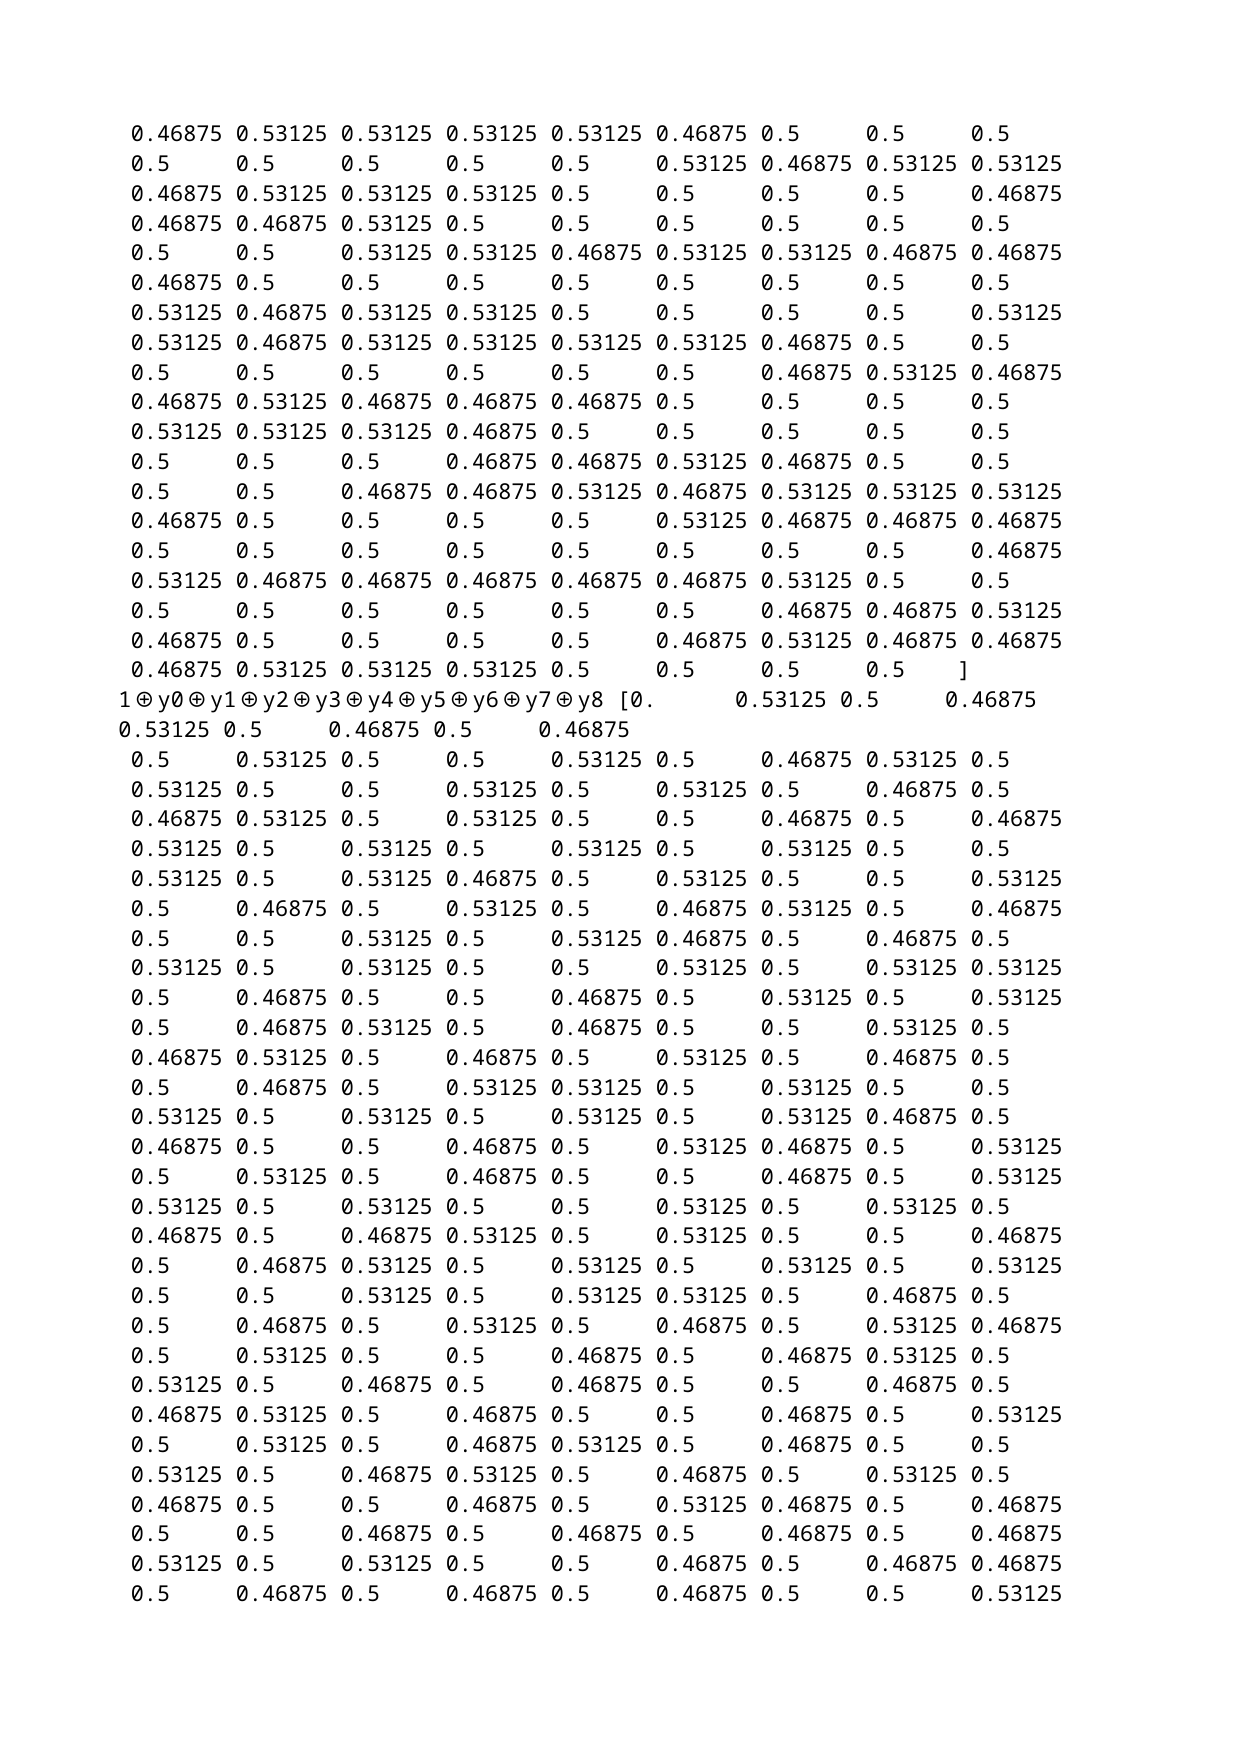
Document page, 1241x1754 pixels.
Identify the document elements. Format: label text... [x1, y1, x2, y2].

text 0.5 0.46875 0.5 0.53125 0.5 0.46875 0.53125 0.5 0.46875 [118, 893, 1122, 922]
text 0.53125 0.5 0.53125 0.5 0.5 0.53125 0.5 0.53125 0.53125 [118, 952, 1122, 982]
text 0.5 0.5 0.5 0.5 0.5 0.5 0.46875 0.46875 0.53125 [118, 595, 1122, 624]
text 0.5 0.53125 0.5 0.5 0.53125 0.5 0.46875 0.53125 0.5 [118, 744, 1122, 773]
text 0.5 0.46875 0.53125 0.5 0.53125 0.5 0.53125 0.5 0.53125 [118, 1250, 1122, 1280]
text 0.53125 0.5 0.46875 0.53125 0.5 0.46875 0.5 0.53125 0.5 [118, 1459, 1122, 1488]
text 0.5 0.5 0.53125 0.53125 0.46875 0.53125 0.53125 0.46875 0.46875 [118, 237, 1122, 267]
text 1⊕y0⊕y1⊕y2⊕y3⊕y4⊕y5⊕y6⊕y7⊕y8 [0. 0.53125 0.5 0.46875 0.53125 0.5 0.46875 0.5 0.46875 [118, 684, 1122, 744]
text 0.46875 0.5 0.5 0.46875 0.5 0.53125 0.46875 0.5 0.53125 [118, 1131, 1122, 1161]
text 0.46875 0.5 0.5 0.5 0.5 0.46875 0.53125 0.46875 0.46875 [118, 624, 1122, 654]
text 0.5 0.5 0.46875 0.5 0.46875 0.5 0.46875 0.5 0.46875 [118, 1518, 1122, 1548]
text 0.5 0.46875 0.5 0.53125 0.5 0.46875 0.5 0.53125 0.46875 [118, 1310, 1122, 1339]
text 0.53125 0.5 0.53125 0.5 0.5 0.46875 0.5 0.46875 0.46875 [118, 1548, 1122, 1578]
text 0.46875 0.53125 0.53125 0.53125 0.5 0.5 0.5 0.5 0.46875 [118, 178, 1122, 207]
text 0.5 0.5 0.5 0.5 0.5 0.5 0.46875 0.53125 0.46875 [118, 356, 1122, 386]
text 0.46875 0.53125 0.5 0.53125 0.5 0.5 0.46875 0.5 0.46875 [118, 803, 1122, 833]
text 0.46875 0.53125 0.53125 0.53125 0.5 0.5 0.5 0.5 ] [118, 654, 1122, 684]
text 0.46875 0.53125 0.5 0.46875 0.5 0.5 0.46875 0.5 0.53125 [118, 1399, 1122, 1429]
text 0.53125 0.53125 0.53125 0.46875 0.5 0.5 0.5 0.5 0.5 [118, 416, 1122, 446]
text 0.5 0.5 0.46875 0.46875 0.53125 0.46875 0.53125 0.53125 0.53125 [118, 476, 1122, 505]
text 0.53125 0.5 0.5 0.53125 0.5 0.53125 0.5 0.46875 0.5 [118, 773, 1122, 803]
text 0.5 0.46875 0.5 0.53125 0.53125 0.5 0.53125 0.5 0.5 [118, 1071, 1122, 1101]
text 0.53125 0.46875 0.53125 0.53125 0.5 0.5 0.5 0.5 0.53125 [118, 297, 1122, 327]
text 0.5 0.46875 0.5 0.5 0.46875 0.5 0.53125 0.5 0.53125 [118, 982, 1122, 1012]
text 0.5 0.46875 0.53125 0.5 0.46875 0.5 0.5 0.53125 0.5 [118, 1012, 1122, 1042]
text 0.53125 0.5 0.53125 0.46875 0.5 0.53125 0.5 0.5 0.53125 [118, 863, 1122, 893]
text 0.5 0.5 0.5 0.46875 0.46875 0.53125 0.46875 0.5 0.5 [118, 446, 1122, 476]
text 0.53125 0.46875 0.46875 0.46875 0.46875 0.46875 0.53125 0.5 0.5 [118, 565, 1122, 595]
text 0.46875 0.53125 0.46875 0.46875 0.46875 0.5 0.5 0.5 0.5 [118, 386, 1122, 416]
text 0.53125 0.5 0.53125 0.5 0.53125 0.5 0.53125 0.46875 0.5 [118, 1101, 1122, 1131]
text 0.46875 0.5 0.46875 0.53125 0.5 0.53125 0.5 0.5 0.46875 [118, 1220, 1122, 1250]
text 0.53125 0.46875 0.53125 0.53125 0.53125 0.53125 0.46875 0.5 0.5 [118, 327, 1122, 356]
text 0.46875 0.5 0.5 0.5 0.5 0.5 0.5 0.5 0.5 [118, 267, 1122, 297]
text 0.46875 0.53125 0.5 0.46875 0.5 0.53125 0.5 0.46875 0.5 [118, 1042, 1122, 1071]
text 0.5 0.5 0.5 0.5 0.5 0.53125 0.46875 0.53125 0.53125 [118, 148, 1122, 178]
text 0.5 0.53125 0.5 0.46875 0.53125 0.5 0.46875 0.5 0.5 [118, 1429, 1122, 1459]
text 0.5 0.53125 0.5 0.46875 0.5 0.5 0.46875 0.5 0.53125 [118, 1161, 1122, 1191]
text 0.5 0.53125 0.5 0.5 0.46875 0.5 0.46875 0.53125 0.5 [118, 1339, 1122, 1369]
text 0.5 0.46875 0.5 0.46875 0.5 0.46875 0.5 0.5 0.53125 [118, 1578, 1122, 1608]
text 0.46875 0.5 0.5 0.46875 0.5 0.53125 0.46875 0.5 0.46875 [118, 1488, 1122, 1518]
text 0.5 0.5 0.53125 0.5 0.53125 0.46875 0.5 0.46875 0.5 [118, 922, 1122, 952]
text 0.46875 0.53125 0.53125 0.53125 0.53125 0.46875 0.5 0.5 0.5 [118, 118, 1122, 148]
text 0.53125 0.5 0.53125 0.5 0.5 0.53125 0.5 0.53125 0.5 [118, 1191, 1122, 1220]
text 0.5 0.5 0.5 0.5 0.5 0.5 0.5 0.5 0.46875 [118, 535, 1122, 565]
text 0.46875 0.46875 0.53125 0.5 0.5 0.5 0.5 0.5 0.5 [118, 207, 1122, 237]
text 0.46875 0.5 0.5 0.5 0.5 0.53125 0.46875 0.46875 0.46875 [118, 505, 1122, 535]
text 0.53125 0.5 0.46875 0.5 0.46875 0.5 0.5 0.46875 0.5 [118, 1369, 1122, 1399]
text 0.5 0.5 0.53125 0.5 0.53125 0.53125 0.5 0.46875 0.5 [118, 1280, 1122, 1310]
text 0.53125 0.5 0.53125 0.5 0.53125 0.5 0.53125 0.5 0.5 [118, 833, 1122, 863]
